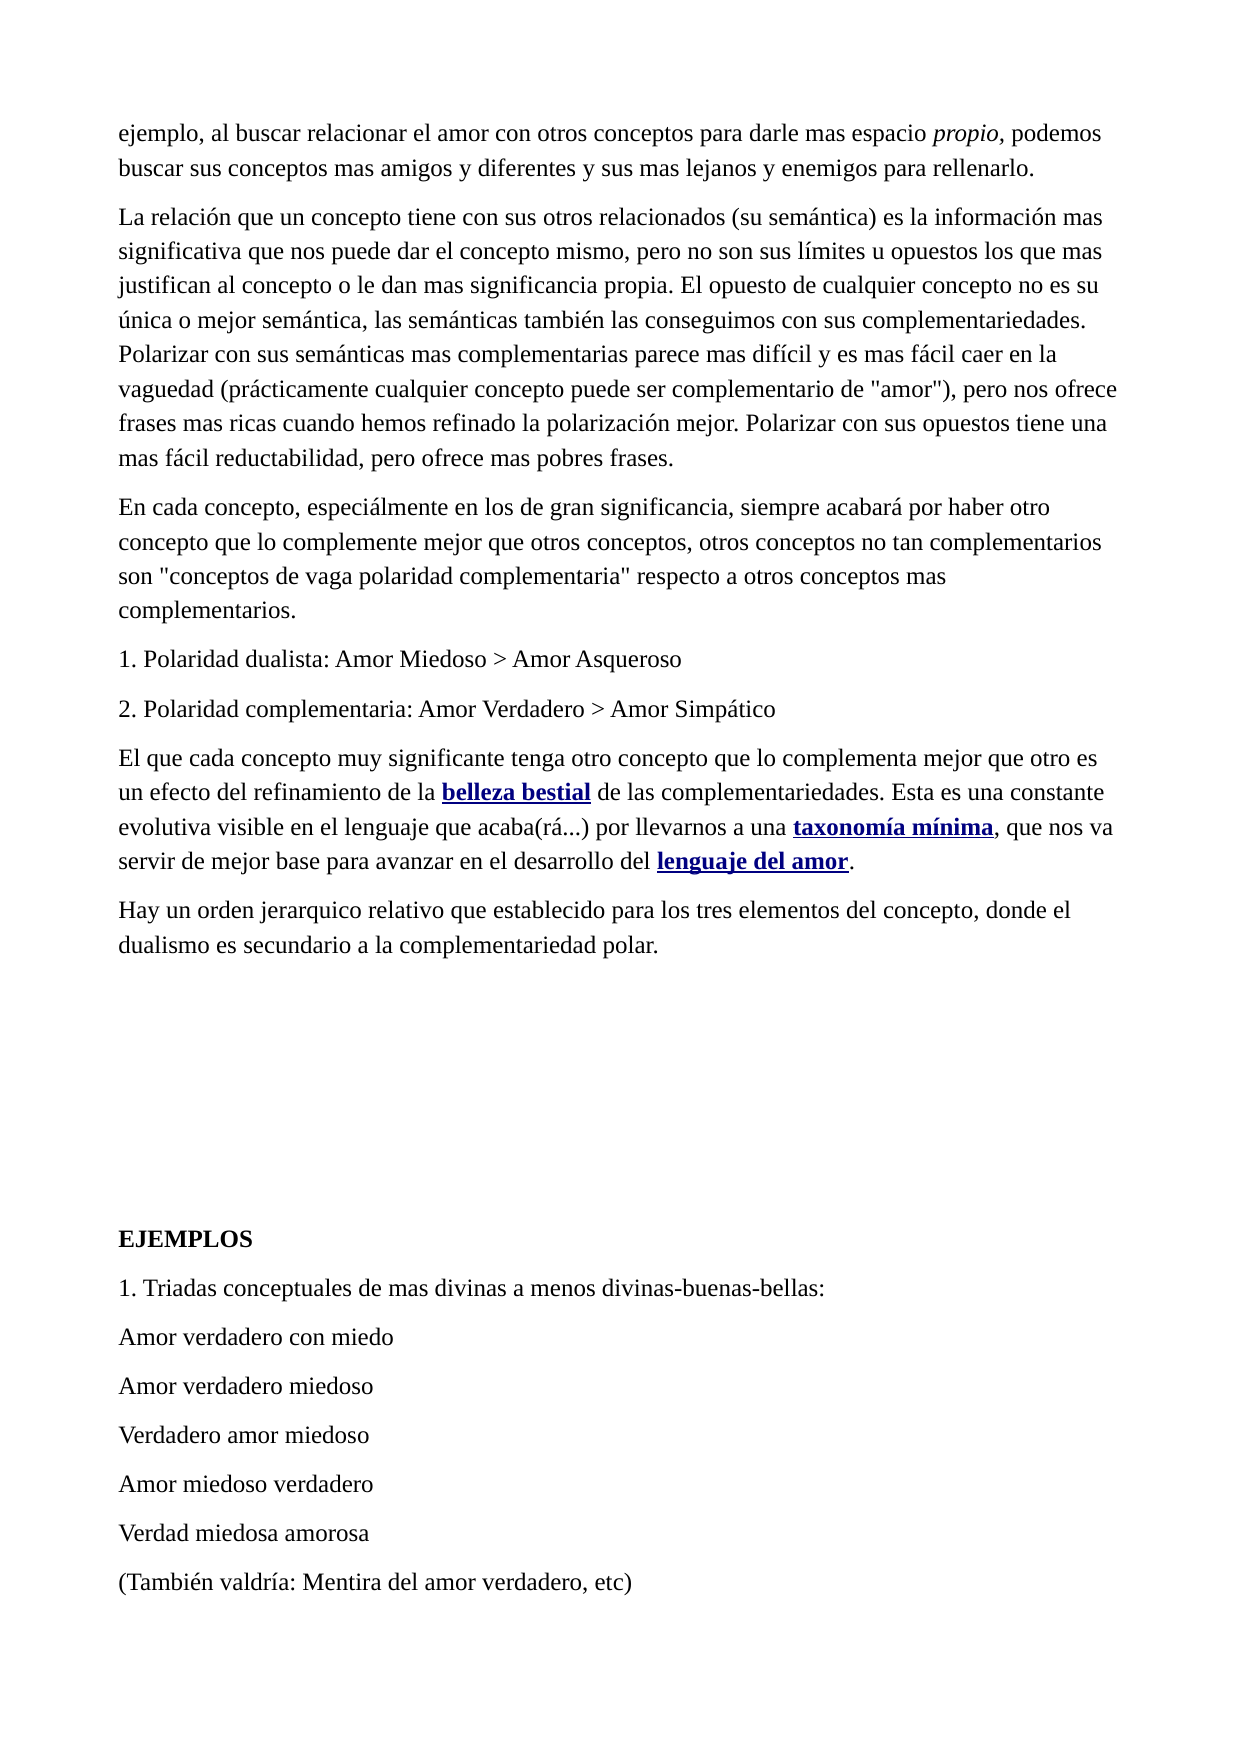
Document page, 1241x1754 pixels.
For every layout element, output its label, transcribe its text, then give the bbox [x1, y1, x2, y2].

text Amor miedoso verdadero [118, 1469, 1122, 1498]
text 2. Polaridad complementaria: Amor Verdadero > Amor Simpático [118, 694, 1122, 722]
text 1. Polaridad dualista: Amor Miedoso > Amor Asqueroso [118, 644, 1122, 673]
text (También valdría: Mentira del amor verdadero, etc) [118, 1567, 1122, 1596]
text En cada concepto, especiálmente en los de gran significancia, siempre acabará por haber otro concepto que lo complemente mejor que otros conceptos, otros conceptos no tan complementarios son "conceptos de vaga polaridad complementaria" respecto a otros conceptos mas complementarios. [118, 492, 1122, 624]
text 1. Triadas conceptuales de mas divinas a menos divinas-buenas-bellas: [118, 1273, 1122, 1302]
text ejemplo, al buscar relacionar el amor con otros conceptos para darle mas espacio propio, podemos buscar sus conceptos mas amigos y diferentes y sus mas lejanos y enemigos para rellenarlo. [118, 118, 1122, 181]
text El que cada concepto muy significante tenga otro concepto que lo complementa mejor que otro es un efecto del refinamiento de la belleza bestial de las complementariedades. Esta es una constante evolutiva visible en el lenguaje que acaba(rá...) por llevarnos a una taxonomía mínima, que nos va servir de mejor base para avanzar en el desarrollo del lenguaje del amor. [118, 743, 1122, 875]
text Amor verdadero miedoso [118, 1371, 1122, 1400]
text Verdad miedosa amorosa [118, 1518, 1122, 1547]
text Verdadero amor miedoso [118, 1420, 1122, 1449]
text EJEMPLOS [118, 1224, 1122, 1253]
text Hay un orden jerarquico relativo que establecido para los tres elementos del concepto, donde el dualismo es secundario a la complementariedad polar. [118, 895, 1122, 958]
text Amor verdadero con miedo [118, 1322, 1122, 1351]
text La relación que un concepto tiene con sus otros relacionados (su semántica) es la información mas significativa que nos puede dar el concepto mismo, pero no son sus límites u opuestos los que mas justifican al concepto o le dan mas significancia propia. El opuesto de cualquier concepto no es su única o mejor semántica, las semánticas también las conseguimos con sus complementariedades. Polarizar con sus semánticas mas complementarias parece mas difícil y es mas fácil caer en la vaguedad (prácticamente cualquier concepto puede ser complementario de "amor"), pero nos ofrece frases mas ricas cuando hemos refinado la polarización mejor. Polarizar con sus opuestos tiene una mas fácil reductabilidad, pero ofrece mas pobres frases. [118, 202, 1122, 472]
